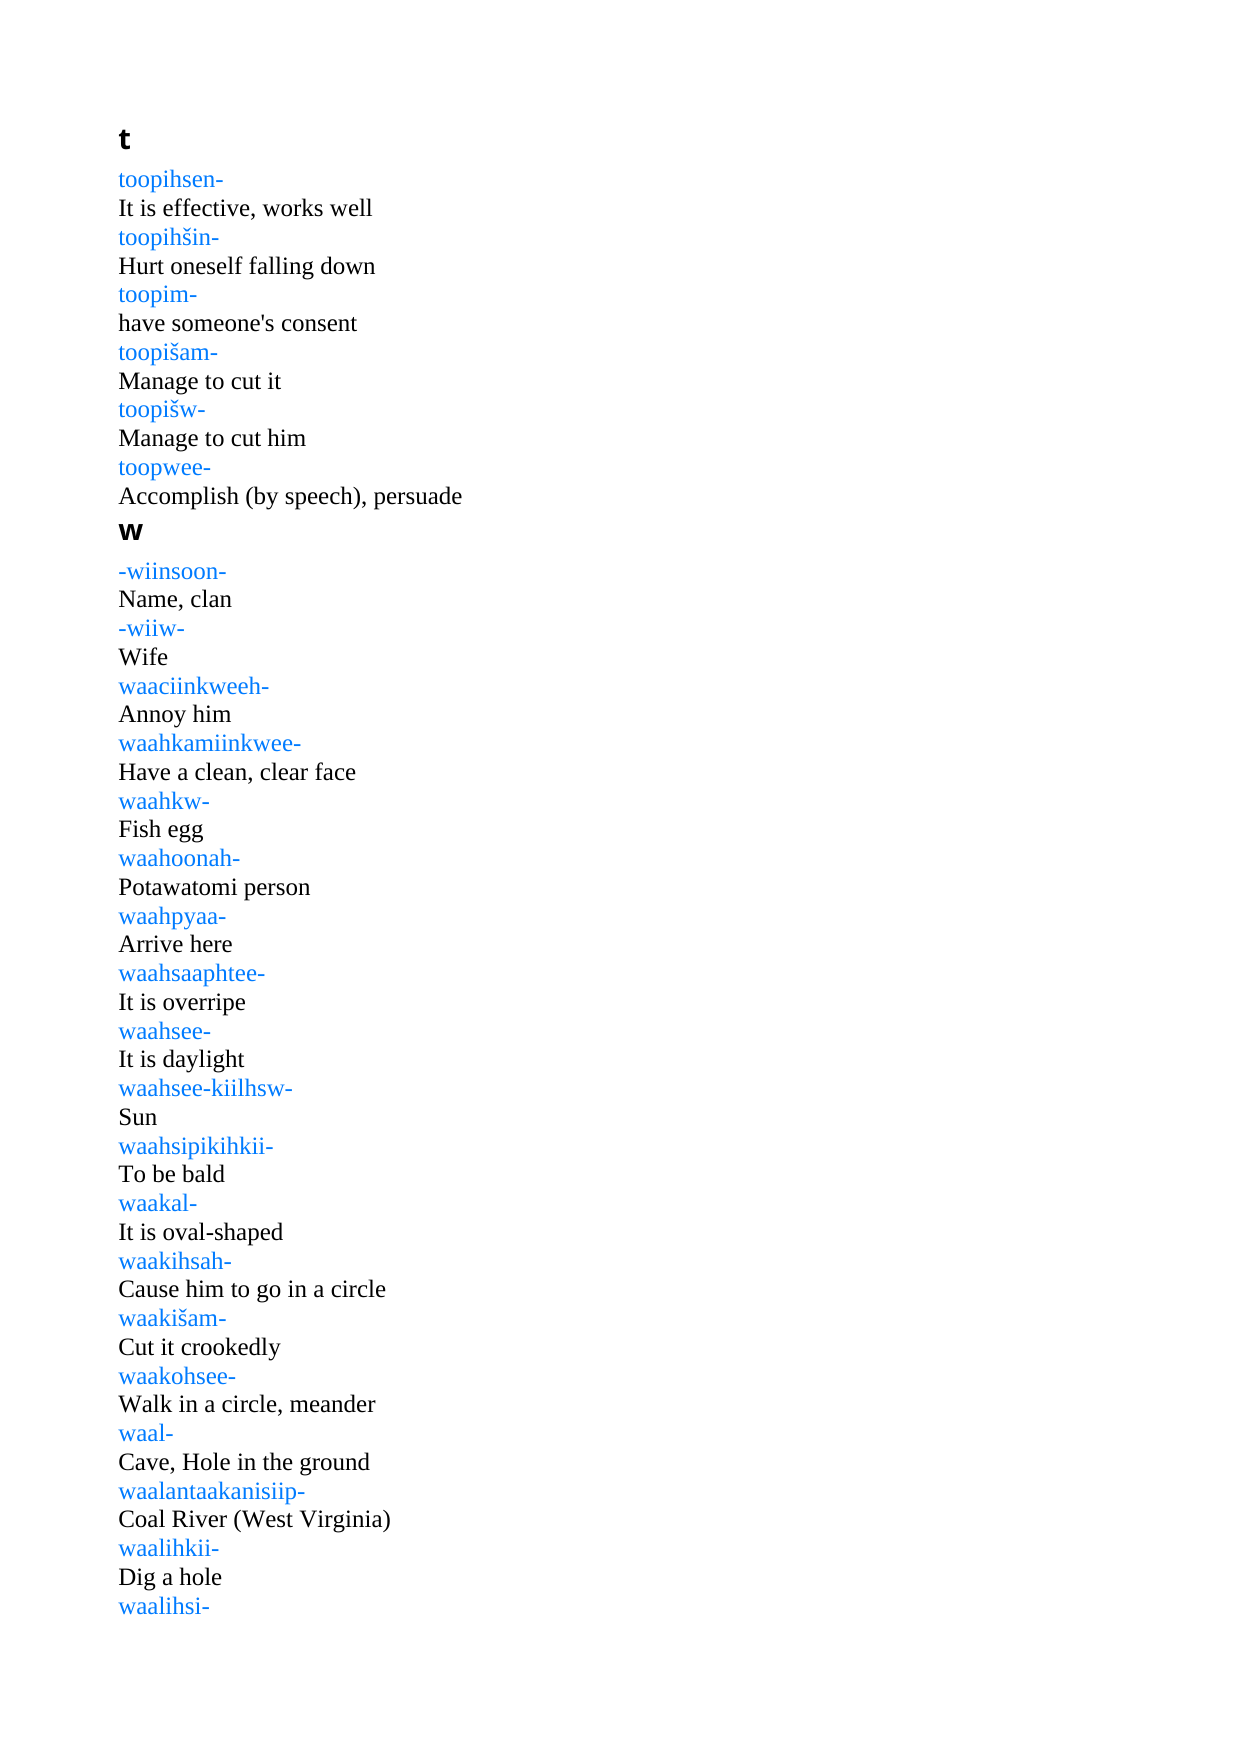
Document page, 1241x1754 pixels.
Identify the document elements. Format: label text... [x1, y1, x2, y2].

table_cell waaciinkweeh- Annoy him [118, 671, 1122, 728]
table_cell waalantaakanisiip- Coal River (West Virginia) [118, 1476, 1122, 1533]
table_cell toopim- have someone's consent [118, 280, 812, 337]
table_cell waalihkii- Dig a hole [118, 1533, 1122, 1591]
table_cell waahkamiinkwee- Have a clean, clear face [118, 728, 1122, 786]
table_cell waahsee- It is daylight [118, 1016, 1122, 1073]
table_cell -wiinsoon- Name, clan [118, 556, 1122, 613]
table_cell waahsaaphtee- It is overripe [118, 958, 1122, 1016]
table_cell -wiiw- Wife [118, 613, 1122, 671]
table_cell waahsee-kiilhsw- Sun [118, 1073, 1122, 1131]
table_cell waakohsee- Walk in a circle, meander [118, 1361, 1122, 1418]
table_cell waahsipikihkii- To be bald [118, 1131, 1122, 1188]
table_header t [118, 118, 812, 164]
table_cell waalihsi- [118, 1591, 1122, 1619]
table_cell waakišam- Cut it crookedly [118, 1303, 1122, 1361]
table_cell waakihsah- Cause him to go in a circle [118, 1246, 1122, 1303]
table_cell waahpyaa- Arrive here [118, 901, 1122, 958]
table_cell toopihšin- Hurt oneself falling down [118, 222, 812, 279]
table_cell toopišw- Manage to cut him [118, 395, 812, 452]
table_cell toopihsen- It is effective, works well [118, 165, 812, 222]
table_cell waal- Cave, Hole in the ground [118, 1418, 1122, 1476]
table_cell waakal- It is oval-shaped [118, 1188, 1122, 1246]
table_cell waahoonah- Potawatomi person [118, 843, 1122, 901]
table_header w [118, 510, 1122, 556]
table_cell toopišam- Manage to cut it [118, 337, 812, 394]
table_cell toopwee- Accomplish (by speech), persuade [118, 452, 812, 509]
table_cell waahkw- Fish egg [118, 786, 1122, 843]
